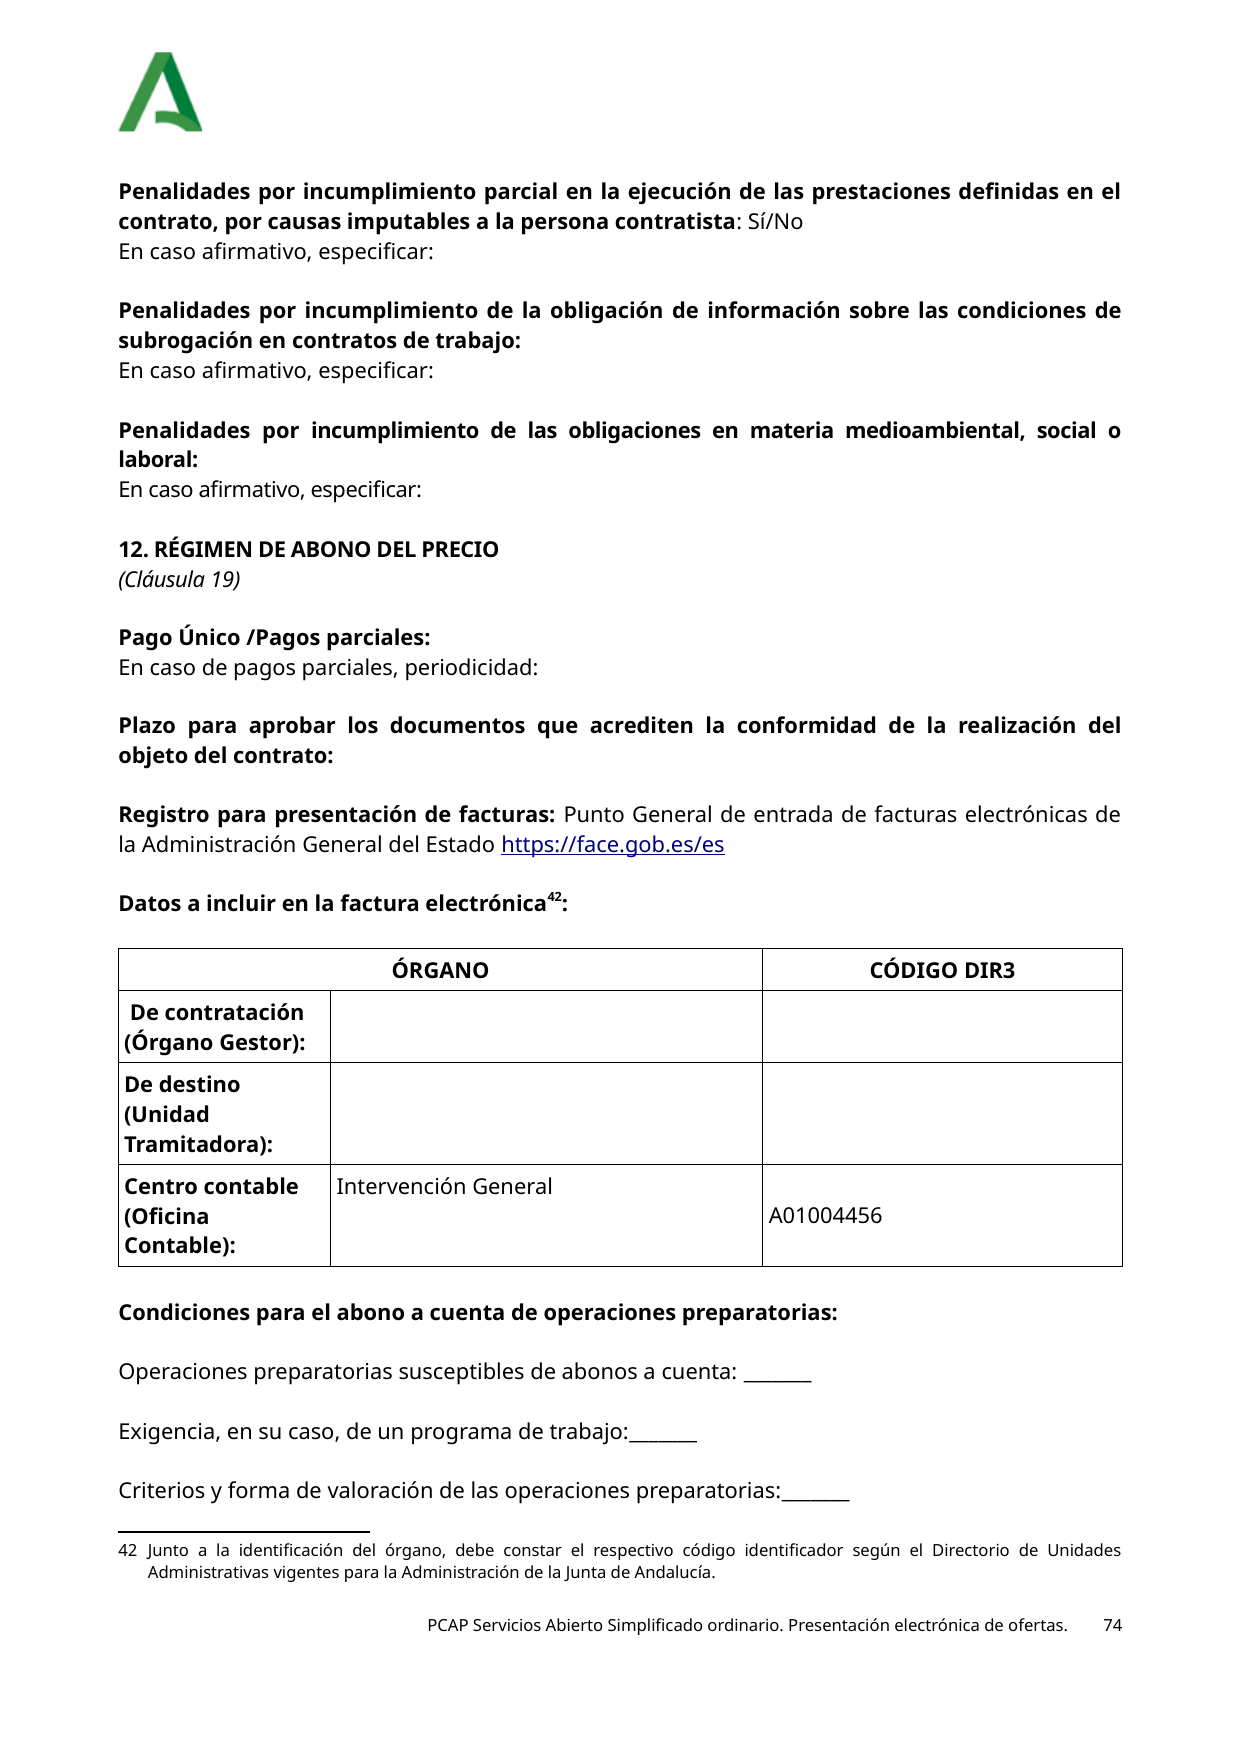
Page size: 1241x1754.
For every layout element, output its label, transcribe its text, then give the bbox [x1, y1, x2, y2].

table_cell [763, 991, 1122, 1062]
text Pago Único /Pagos parciales: [118, 622, 1122, 652]
text (Cláusula 19) [118, 564, 1122, 593]
text En caso afirmativo, especificar: [118, 236, 1122, 266]
text Plazo para aprobar los documentos que acrediten la conformidad de la realización del objeto del contrato: [118, 711, 1122, 770]
table_cell Centro contable (Oficina Contable): [119, 1165, 330, 1266]
table_cell De destino (Unidad Tramitadora): [119, 1063, 330, 1164]
text Condiciones para el abono a cuenta de operaciones preparatorias: [118, 1297, 1122, 1327]
table_cell [763, 1063, 1122, 1164]
table_cell A01004456 [763, 1165, 1122, 1266]
text Exigencia, en su caso, de un programa de trabajo:_______ [118, 1416, 1122, 1446]
text Operaciones preparatorias susceptibles de abonos a cuenta: _______ [118, 1356, 1122, 1386]
table_cell De contratación (Órgano Gestor): [119, 991, 330, 1062]
table_cell [331, 1063, 762, 1164]
picture [171, 9, 203, 151]
text Penalidades por incumplimiento de las obligaciones en materia medioambiental, social o laboral: [118, 415, 1122, 474]
table_header ÓRGANO [119, 949, 762, 990]
text Junto a la identificación del órgano, debe constar el respectivo código identificador según el Directorio de Unidades Administrativas vigentes para la Administración de la Junta de Andalucía. [118, 1538, 1122, 1584]
text Penalidades por incumplimiento de la obligación de información sobre las condiciones de subrogación en contratos de trabajo: [118, 296, 1122, 355]
table_cell Intervención General [331, 1165, 762, 1266]
text 12. RÉGIMEN DE ABONO DEL PRECIO [118, 534, 1122, 564]
text En caso afirmativo, especificar: [118, 474, 1122, 504]
table_cell [331, 991, 762, 1062]
text Penalidades por incumplimiento parcial en la ejecución de las prestaciones definidas en el contrato, por causas imputables a la persona contratista: Sí/No [118, 176, 1122, 236]
text Datos a incluir en la factura electrónica: [118, 888, 1122, 918]
text En caso afirmativo, especificar: [118, 355, 1122, 385]
text Criterios y forma de valoración de las operaciones preparatorias:_______ [118, 1476, 1122, 1505]
text En caso de pagos parciales, periodicidad: [118, 652, 1122, 682]
table_header CÓDIGO DIR3 [763, 949, 1122, 990]
text Registro para presentación de facturas: Punto General de entrada de facturas electrónicas de la Administración General del Estado https://face.gob.es/es [118, 799, 1122, 858]
